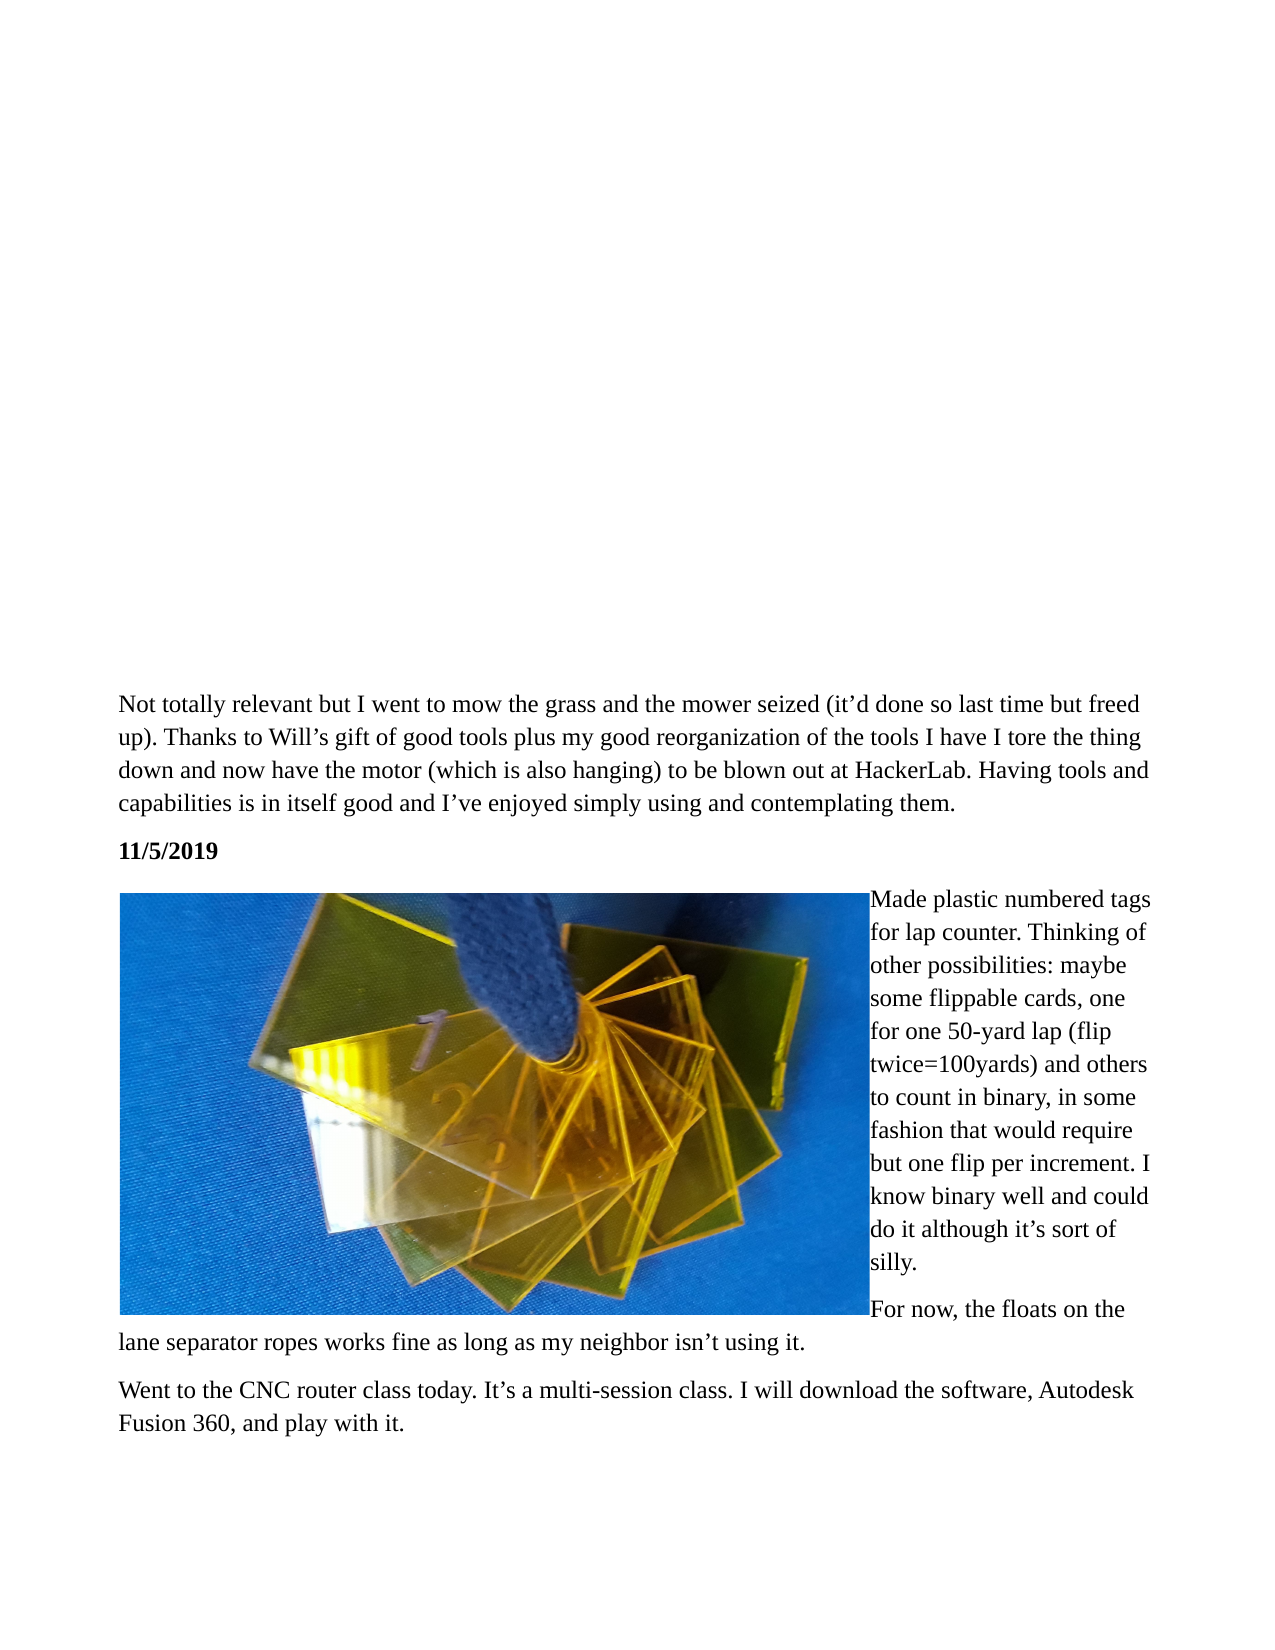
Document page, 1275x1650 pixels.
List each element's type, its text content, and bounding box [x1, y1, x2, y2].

text Not totally relevant but I went to mow the grass and the mower seized (it’d done so last time but freed up). Thanks to Will’s gift of good tools plus my good reorganization of the tools I have I tore the thing down and now have the motor (which is also hanging) to be blown out at HackerLab. Having tools and capabilities is in itself good and I’ve enjoyed simply using and contemplating them. [118, 689, 1157, 817]
text Made plastic numbered tags for lap counter. Thinking of other possibilities: maybe some flippable cards, one for one 50-yard lap (flip twice=100yards) and others to count in binary, in some fashion that would require but one flip per increment. I know binary well and could do it although it’s sort of silly. [118, 884, 1157, 1276]
picture [119, 893, 870, 1315]
text Went to the CNC router class today. It’s a multi-session class. I will download the software, Autodesk Fusion 360, and play with it. [118, 1375, 1157, 1437]
text For now, the floats on the lane separator ropes works fine as long as my neighbor isn’t using it. [118, 1294, 1157, 1356]
text 11/5/2019 [118, 836, 1157, 865]
